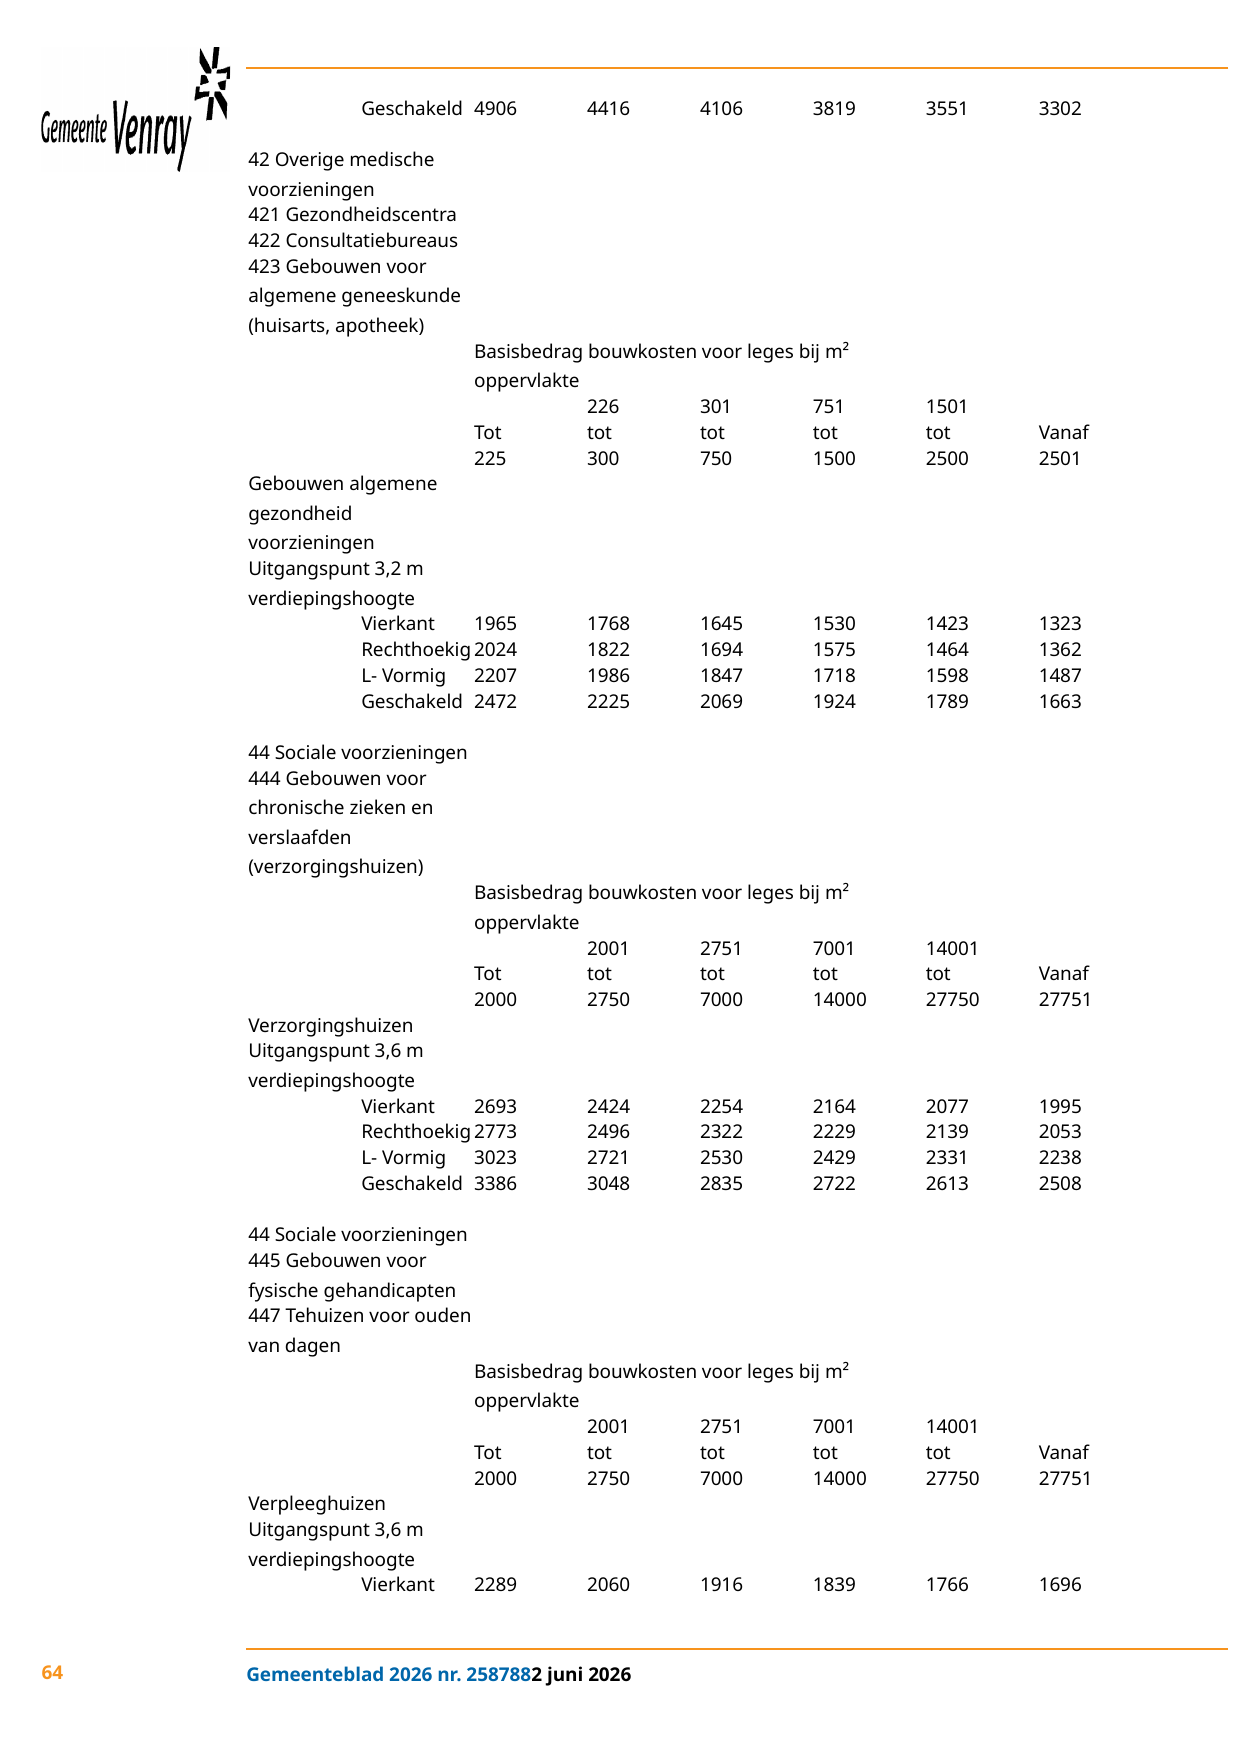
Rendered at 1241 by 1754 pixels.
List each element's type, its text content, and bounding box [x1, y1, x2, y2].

table_cell [813, 1012, 926, 1038]
table_cell [1039, 880, 1152, 935]
table_cell 1965 [474, 611, 587, 636]
table_cell [474, 1012, 587, 1038]
table_cell [813, 1222, 926, 1247]
table_cell 2613 [926, 1170, 1038, 1196]
table_cell tot [700, 1439, 813, 1465]
table_cell [1039, 765, 1152, 879]
table_cell [1039, 1038, 1152, 1093]
table_cell 27751 [1039, 1465, 1152, 1491]
table_cell Rechthoekig [361, 1119, 474, 1144]
table_cell [248, 1170, 361, 1196]
table_cell [700, 146, 813, 202]
table_cell [926, 1012, 1038, 1038]
table_cell Vanaf [1039, 1439, 1152, 1465]
table_cell [1039, 1248, 1152, 1303]
table_cell [926, 146, 1038, 202]
table_cell [248, 611, 361, 636]
table_cell [474, 1248, 587, 1303]
table_cell 1663 [1039, 688, 1152, 713]
table_cell [361, 986, 474, 1012]
table_cell [926, 1038, 1038, 1093]
table_cell [926, 739, 1038, 765]
table_cell Gebouwen algemene gezondheid voorzieningen [248, 470, 474, 555]
table_cell [248, 338, 361, 393]
table_cell 1464 [926, 636, 1038, 662]
table_cell 3048 [587, 1170, 700, 1196]
table_cell [700, 1012, 813, 1038]
table_cell [700, 1303, 813, 1358]
table_cell [248, 714, 361, 739]
table_cell [248, 986, 361, 1012]
table_cell 2835 [700, 1170, 813, 1196]
table_cell 2001 [587, 1413, 700, 1439]
table_cell tot [587, 961, 700, 986]
table_cell [813, 1248, 926, 1303]
table_cell [248, 1358, 361, 1413]
table_cell [587, 1012, 700, 1038]
table_cell [587, 1491, 700, 1516]
table_cell [1039, 1413, 1152, 1439]
table_cell [474, 202, 587, 227]
table_cell 2496 [587, 1119, 700, 1144]
table_cell [361, 445, 474, 470]
table_cell [587, 1516, 700, 1572]
table_cell [248, 1196, 361, 1222]
table_cell 421 Gezondheidscentra [248, 202, 474, 227]
table_cell 2164 [813, 1093, 926, 1119]
table_cell 1768 [587, 611, 700, 636]
table_cell [1039, 202, 1152, 227]
table_cell [248, 636, 361, 662]
table_cell 2060 [587, 1572, 700, 1597]
table_cell 445 Gebouwen voor fysische gehandicapten [248, 1248, 474, 1303]
table_cell [248, 1145, 361, 1170]
table_cell 2229 [813, 1119, 926, 1144]
table_cell Tot [474, 1439, 587, 1465]
table_cell [926, 253, 1038, 338]
table_cell [474, 1413, 587, 1439]
table_cell Uitgangspunt 3,6 m verdiepingshoogte [248, 1516, 474, 1572]
table_cell 2500 [926, 445, 1038, 470]
table_cell 2077 [926, 1093, 1038, 1119]
table_cell [474, 146, 587, 202]
table_cell [926, 227, 1038, 253]
table_cell 2530 [700, 1145, 813, 1170]
table_cell [361, 714, 474, 739]
table_cell 7000 [700, 1465, 813, 1491]
table_cell [248, 1119, 361, 1144]
table_cell [587, 253, 700, 338]
table_cell 1323 [1039, 611, 1152, 636]
table_cell 2024 [474, 636, 587, 662]
table_cell 2750 [587, 1465, 700, 1491]
table_cell [700, 1248, 813, 1303]
table_cell [474, 121, 587, 146]
table_cell Geschakeld [361, 688, 474, 713]
table_cell [700, 1516, 813, 1572]
table_cell [926, 714, 1038, 739]
table_cell Basisbedrag bouwkosten voor leges bij m² oppervlakte [474, 1358, 926, 1413]
table_cell [361, 1465, 474, 1491]
table_cell [248, 1413, 361, 1439]
table_cell 423 Gebouwen voor algemene geneeskunde (huisarts, apotheek) [248, 253, 474, 338]
table_cell [1039, 714, 1152, 739]
table_cell [361, 121, 474, 146]
table_cell 300 [587, 445, 700, 470]
table_cell Rechthoekig [361, 636, 474, 662]
table_cell 2069 [700, 688, 813, 713]
table_cell [248, 662, 361, 688]
table_cell [474, 555, 587, 611]
table_cell [813, 1038, 926, 1093]
table_cell [926, 765, 1038, 879]
table_cell tot [587, 419, 700, 445]
table_cell Geschakeld [361, 95, 474, 121]
table_cell [248, 688, 361, 713]
table_cell 3819 [813, 95, 926, 121]
table_cell [248, 95, 361, 121]
table_cell [926, 1222, 1038, 1247]
table_cell Uitgangspunt 3,6 m verdiepingshoogte [248, 1038, 474, 1093]
picture [41, 47, 231, 172]
table_cell [587, 1038, 700, 1093]
table_cell [926, 1248, 1038, 1303]
table_cell 7000 [700, 986, 813, 1012]
table_cell [1039, 1222, 1152, 1247]
table_cell [700, 739, 813, 765]
table_cell 27750 [926, 1465, 1038, 1491]
table_cell [926, 555, 1038, 611]
table_cell [474, 1516, 587, 1572]
table_cell [1039, 935, 1152, 961]
table_cell [813, 739, 926, 765]
table_cell [474, 393, 587, 419]
table_cell [474, 1038, 587, 1093]
table_cell [813, 1491, 926, 1516]
table_cell Verzorgingshuizen [248, 1012, 474, 1038]
table_cell [248, 419, 361, 445]
table_cell [587, 1196, 700, 1222]
table_cell 4906 [474, 95, 587, 121]
table_cell [361, 419, 474, 445]
table_cell 2225 [587, 688, 700, 713]
table_cell [926, 1196, 1038, 1222]
table_cell [813, 202, 926, 227]
table_cell [926, 338, 1038, 393]
table_cell tot [813, 419, 926, 445]
table_cell 1822 [587, 636, 700, 662]
table_cell [361, 393, 474, 419]
table_cell 3302 [1039, 95, 1152, 121]
table_cell [474, 1196, 587, 1222]
table_cell [587, 202, 700, 227]
table_cell [700, 1222, 813, 1247]
table_cell [700, 253, 813, 338]
table_cell 2000 [474, 986, 587, 1012]
table_cell 301 [700, 393, 813, 419]
table_cell [813, 765, 926, 879]
table_cell [1039, 739, 1152, 765]
table_cell [587, 227, 700, 253]
table_cell [248, 961, 361, 986]
table_cell [813, 1303, 926, 1358]
table_cell [813, 227, 926, 253]
table_cell [926, 1303, 1038, 1358]
table_cell 750 [700, 445, 813, 470]
table_cell [587, 714, 700, 739]
table_cell 1789 [926, 688, 1038, 713]
table_cell [700, 202, 813, 227]
table_cell [361, 961, 474, 986]
table_cell Vierkant [361, 1093, 474, 1119]
table_cell 1500 [813, 445, 926, 470]
table_cell [587, 1303, 700, 1358]
table_cell 1766 [926, 1572, 1038, 1597]
table_cell 1530 [813, 611, 926, 636]
table_cell 14001 [926, 935, 1038, 961]
table_cell [248, 880, 361, 935]
table_cell [361, 1358, 474, 1413]
table_cell [361, 1196, 474, 1222]
table_cell 3551 [926, 95, 1038, 121]
table_cell 1362 [1039, 636, 1152, 662]
table_cell [926, 1491, 1038, 1516]
table_cell [700, 470, 813, 555]
table_cell [361, 1439, 474, 1465]
table_cell tot [926, 419, 1038, 445]
table_cell [813, 1516, 926, 1572]
table_cell tot [700, 961, 813, 986]
table_cell [926, 1516, 1038, 1572]
table_cell 2254 [700, 1093, 813, 1119]
table_cell 3386 [474, 1170, 587, 1196]
table_cell tot [700, 419, 813, 445]
table_cell [926, 470, 1038, 555]
table_cell 1718 [813, 662, 926, 688]
table_cell 447 Tehuizen voor ouden van dagen [248, 1303, 474, 1358]
table_cell [587, 470, 700, 555]
table_cell 1423 [926, 611, 1038, 636]
table_cell 1696 [1039, 1572, 1152, 1597]
table_cell [813, 1196, 926, 1222]
table_cell [1039, 470, 1152, 555]
table_cell [1039, 1303, 1152, 1358]
table_cell 225 [474, 445, 587, 470]
table_cell [700, 227, 813, 253]
table_cell [1039, 555, 1152, 611]
table_cell [248, 1439, 361, 1465]
table_cell Basisbedrag bouwkosten voor leges bij m² oppervlakte [474, 338, 926, 393]
table_cell [700, 555, 813, 611]
table_cell [700, 1196, 813, 1222]
table_cell 1694 [700, 636, 813, 662]
table_cell [474, 935, 587, 961]
table_cell 2750 [587, 986, 700, 1012]
table_cell 2424 [587, 1093, 700, 1119]
table_cell Vanaf [1039, 419, 1152, 445]
table_cell 226 [587, 393, 700, 419]
table_cell 2693 [474, 1093, 587, 1119]
table_cell 2429 [813, 1145, 926, 1170]
table_cell L- Vormig [361, 662, 474, 688]
table_cell 1916 [700, 1572, 813, 1597]
table_cell 14000 [813, 986, 926, 1012]
table_cell Vierkant [361, 1572, 474, 1597]
table_cell [248, 1572, 361, 1597]
table_cell [248, 121, 361, 146]
table_cell 751 [813, 393, 926, 419]
table_cell 2751 [700, 935, 813, 961]
table_cell 422 Consultatiebureaus [248, 227, 474, 253]
table_cell 1847 [700, 662, 813, 688]
table_cell 2751 [700, 1413, 813, 1439]
table_cell 4416 [587, 95, 700, 121]
table_cell 42 Overige medische voorzieningen [248, 146, 474, 202]
table_cell Vanaf [1039, 961, 1152, 986]
table_cell tot [926, 1439, 1038, 1465]
table_cell Tot [474, 419, 587, 445]
table_cell [474, 253, 587, 338]
table_cell [248, 1093, 361, 1119]
table_cell [813, 253, 926, 338]
table_cell [474, 1303, 587, 1358]
table_cell Basisbedrag bouwkosten voor leges bij m² oppervlakte [474, 880, 926, 935]
table_cell L- Vormig [361, 1145, 474, 1170]
table_cell [1039, 1358, 1152, 1413]
table_cell [361, 935, 474, 961]
table_cell [700, 121, 813, 146]
table_cell [474, 1222, 587, 1247]
table_cell [361, 1413, 474, 1439]
table_cell [248, 445, 361, 470]
table_cell [587, 146, 700, 202]
table_cell [1039, 227, 1152, 253]
table_cell 27750 [926, 986, 1038, 1012]
table_cell [813, 146, 926, 202]
table_cell Geschakeld [361, 1170, 474, 1196]
table_cell [248, 393, 361, 419]
table_cell [361, 880, 474, 935]
table_cell [361, 338, 474, 393]
table_cell Uitgangspunt 3,2 m verdiepingshoogte [248, 555, 474, 611]
table_cell 1598 [926, 662, 1038, 688]
table_cell 14000 [813, 1465, 926, 1491]
table_cell [813, 714, 926, 739]
table_cell 7001 [813, 1413, 926, 1439]
table_cell 2000 [474, 1465, 587, 1491]
table_cell Tot [474, 961, 587, 986]
table_cell 1575 [813, 636, 926, 662]
table_cell 4106 [700, 95, 813, 121]
table_cell [474, 470, 587, 555]
table_cell 1839 [813, 1572, 926, 1597]
table_cell 2207 [474, 662, 587, 688]
table_cell tot [813, 961, 926, 986]
table_cell Vierkant [361, 611, 474, 636]
table_cell [813, 121, 926, 146]
table_cell [700, 1491, 813, 1516]
table_cell 1645 [700, 611, 813, 636]
table_cell [1039, 1516, 1152, 1572]
table_cell [248, 935, 361, 961]
table_cell [700, 1038, 813, 1093]
table_cell tot [587, 1439, 700, 1465]
table_cell [1039, 1491, 1152, 1516]
table_cell 44 Sociale voorzieningen [248, 739, 474, 765]
table_cell 1487 [1039, 662, 1152, 688]
table_cell [1039, 338, 1152, 393]
table_cell [1039, 121, 1152, 146]
table_cell 2721 [587, 1145, 700, 1170]
table_cell 2289 [474, 1572, 587, 1597]
table_cell [474, 1491, 587, 1516]
table_cell [1039, 393, 1152, 419]
table_cell 3023 [474, 1145, 587, 1170]
table_cell [813, 470, 926, 555]
table_cell [926, 880, 1038, 935]
table_cell 2472 [474, 688, 587, 713]
table_cell [1039, 146, 1152, 202]
table_cell [587, 555, 700, 611]
table_cell 2139 [926, 1119, 1038, 1144]
table_cell 2773 [474, 1119, 587, 1144]
table_cell [926, 121, 1038, 146]
table_cell [587, 1222, 700, 1247]
table_cell 27751 [1039, 986, 1152, 1012]
table_cell 2322 [700, 1119, 813, 1144]
table_cell [1039, 253, 1152, 338]
table_cell [248, 1465, 361, 1491]
table_cell [1039, 1196, 1152, 1222]
table_cell [474, 227, 587, 253]
table_cell [474, 714, 587, 739]
table_cell 2508 [1039, 1170, 1152, 1196]
table_cell [587, 765, 700, 879]
table_cell 1501 [926, 393, 1038, 419]
table_cell [587, 121, 700, 146]
table_cell 2501 [1039, 445, 1152, 470]
table_cell [700, 714, 813, 739]
table_cell 2238 [1039, 1145, 1152, 1170]
table_cell 2722 [813, 1170, 926, 1196]
table_cell 2053 [1039, 1119, 1152, 1144]
table_cell 7001 [813, 935, 926, 961]
table_cell [926, 1358, 1038, 1413]
table_cell [587, 1248, 700, 1303]
table_cell 14001 [926, 1413, 1038, 1439]
table_cell 2331 [926, 1145, 1038, 1170]
table_cell [1039, 1012, 1152, 1038]
table_cell [926, 202, 1038, 227]
table_cell 2001 [587, 935, 700, 961]
table_cell tot [813, 1439, 926, 1465]
table_cell [474, 739, 587, 765]
table_cell 1924 [813, 688, 926, 713]
table_cell 1995 [1039, 1093, 1152, 1119]
table_cell [587, 739, 700, 765]
table_cell 444 Gebouwen voor chronische zieken en verslaafden (verzorgingshuizen) [248, 765, 474, 879]
table_cell tot [926, 961, 1038, 986]
table_cell [474, 765, 587, 879]
table_cell 1986 [587, 662, 700, 688]
table_cell Verpleeghuizen [248, 1491, 474, 1516]
table_cell [700, 765, 813, 879]
table_cell 44 Sociale voorzieningen [248, 1222, 474, 1247]
table_cell [813, 555, 926, 611]
